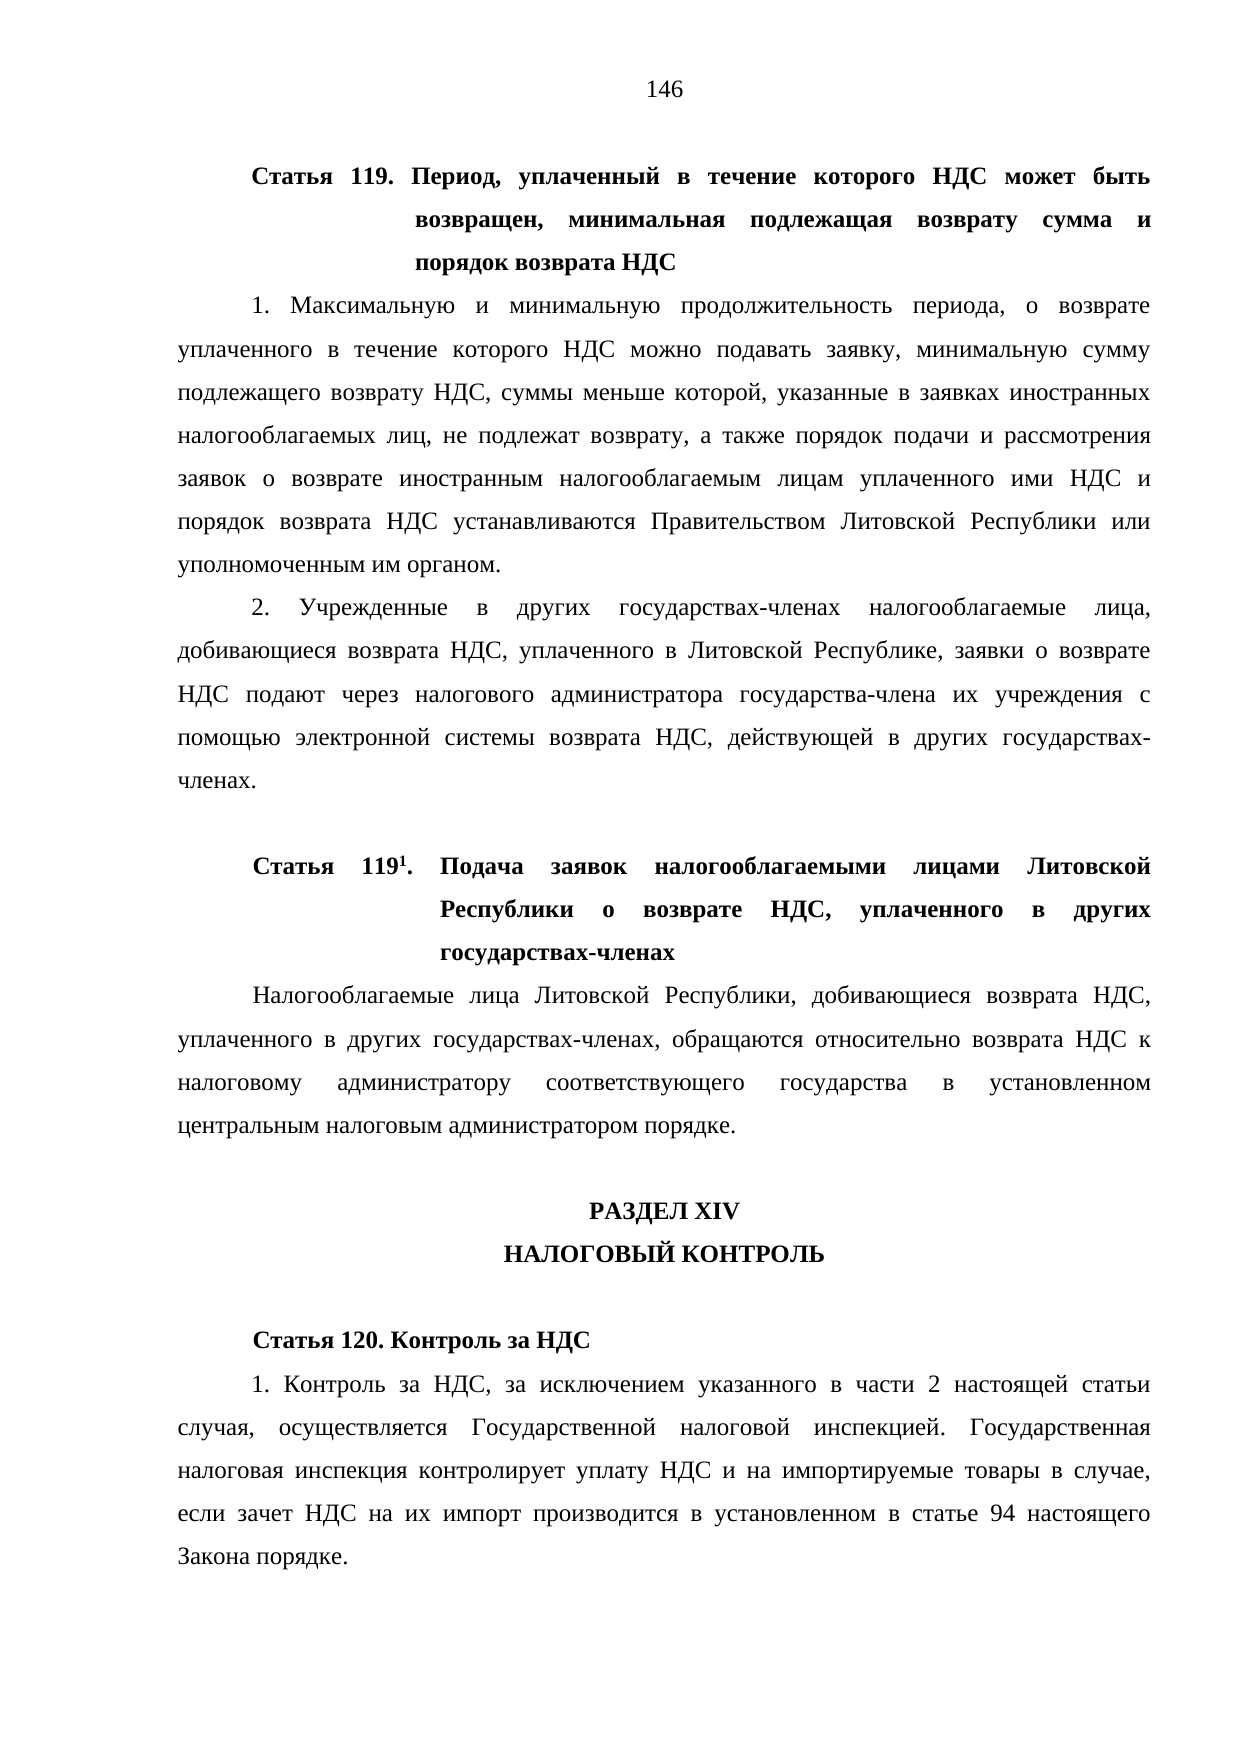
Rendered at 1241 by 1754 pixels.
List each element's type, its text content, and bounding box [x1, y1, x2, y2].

text НАЛОГОВЫЙ КОНТРОЛЬ [177, 1239, 1152, 1268]
text 2. Учрежденные в других государствах-членах налогооблагаемые лица, добивающиеся возврата НДС, уплаченного в Литовской Республике, заявки о возврате НДС подают через налогового администратора государства-члена их учреждения с помощью электронной системы возврата НДС, действующей в других государствах-членах. [177, 592, 1152, 794]
text 1. Максимальную и минимальную продолжительность периода, о возврате уплаченного в течение которого НДС можно подавать заявку, минимальную сумму подлежащего возврату НДС, суммы меньше которой, указанные в заявках иностранных налогооблагаемых лиц, не подлежат возврату, а также порядок подачи и рассмотрения заявок о возврате иностранным налогооблагаемым лицам уплаченного ими НДС и порядок возврата НДС устанавливаются Правительством Литовской Республики или уполномоченным им органом. [177, 291, 1152, 578]
text РАЗДЕЛ XIV [177, 1196, 1152, 1225]
text 1. Контроль за НДС, за исключением указанного в части 2 настоящей статьи случая, осуществляется Государственной налоговой инспекцией. Государственная налоговая инспекция контролирует уплату НДС и на импортируемые товары в случае, если зачет НДС на их импорт производится в установленном в статье 94 настоящего Закона порядке. [177, 1369, 1152, 1570]
text Налогооблагаемые лица Литовской Республики, добивающиеся возврата НДС, уплаченного в других государствах-членах, обращаются относительно возврата НДС к налоговому администратору соответствующего государства в установленном центральным налоговым администратором порядке. [177, 981, 1152, 1139]
text Статья 120. Контроль за НДС [177, 1326, 1152, 1354]
text Статья 119. Период, уплаченный в течение которого НДС может быть возвращен, минимальная подлежащая возврату сумма и порядок возврата НДС [251, 161, 1152, 276]
text Статья 1191. Подача заявок налогооблагаемыми лицами Литовской Республики о возврате НДС, уплаченного в других государствах-членах [252, 851, 1152, 966]
